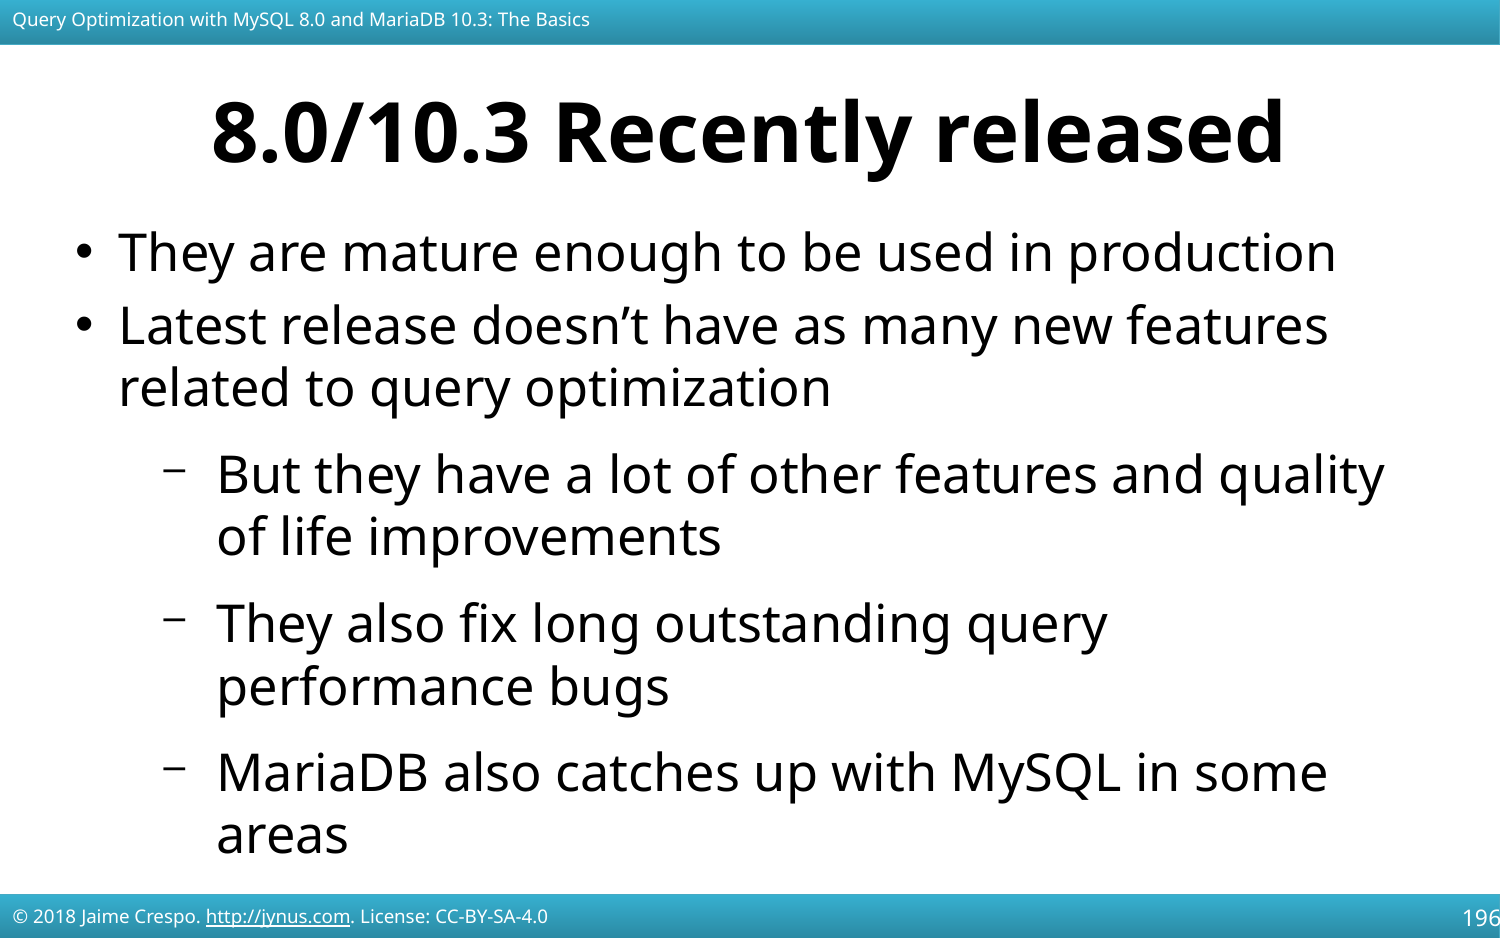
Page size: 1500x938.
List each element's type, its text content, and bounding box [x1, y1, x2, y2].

title 8.0/10.3 Recently released [75, 51, 1425, 209]
list They are mature enough to be used in production Latest release doesn’t have as many new features related to query optimization But they have a lot of other features and quality of life improvements They also fix long outstanding query performance bugs MariaDB also catches up with MySQL in some areas [75, 218, 1425, 876]
slide_number [1389, 896, 1490, 935]
